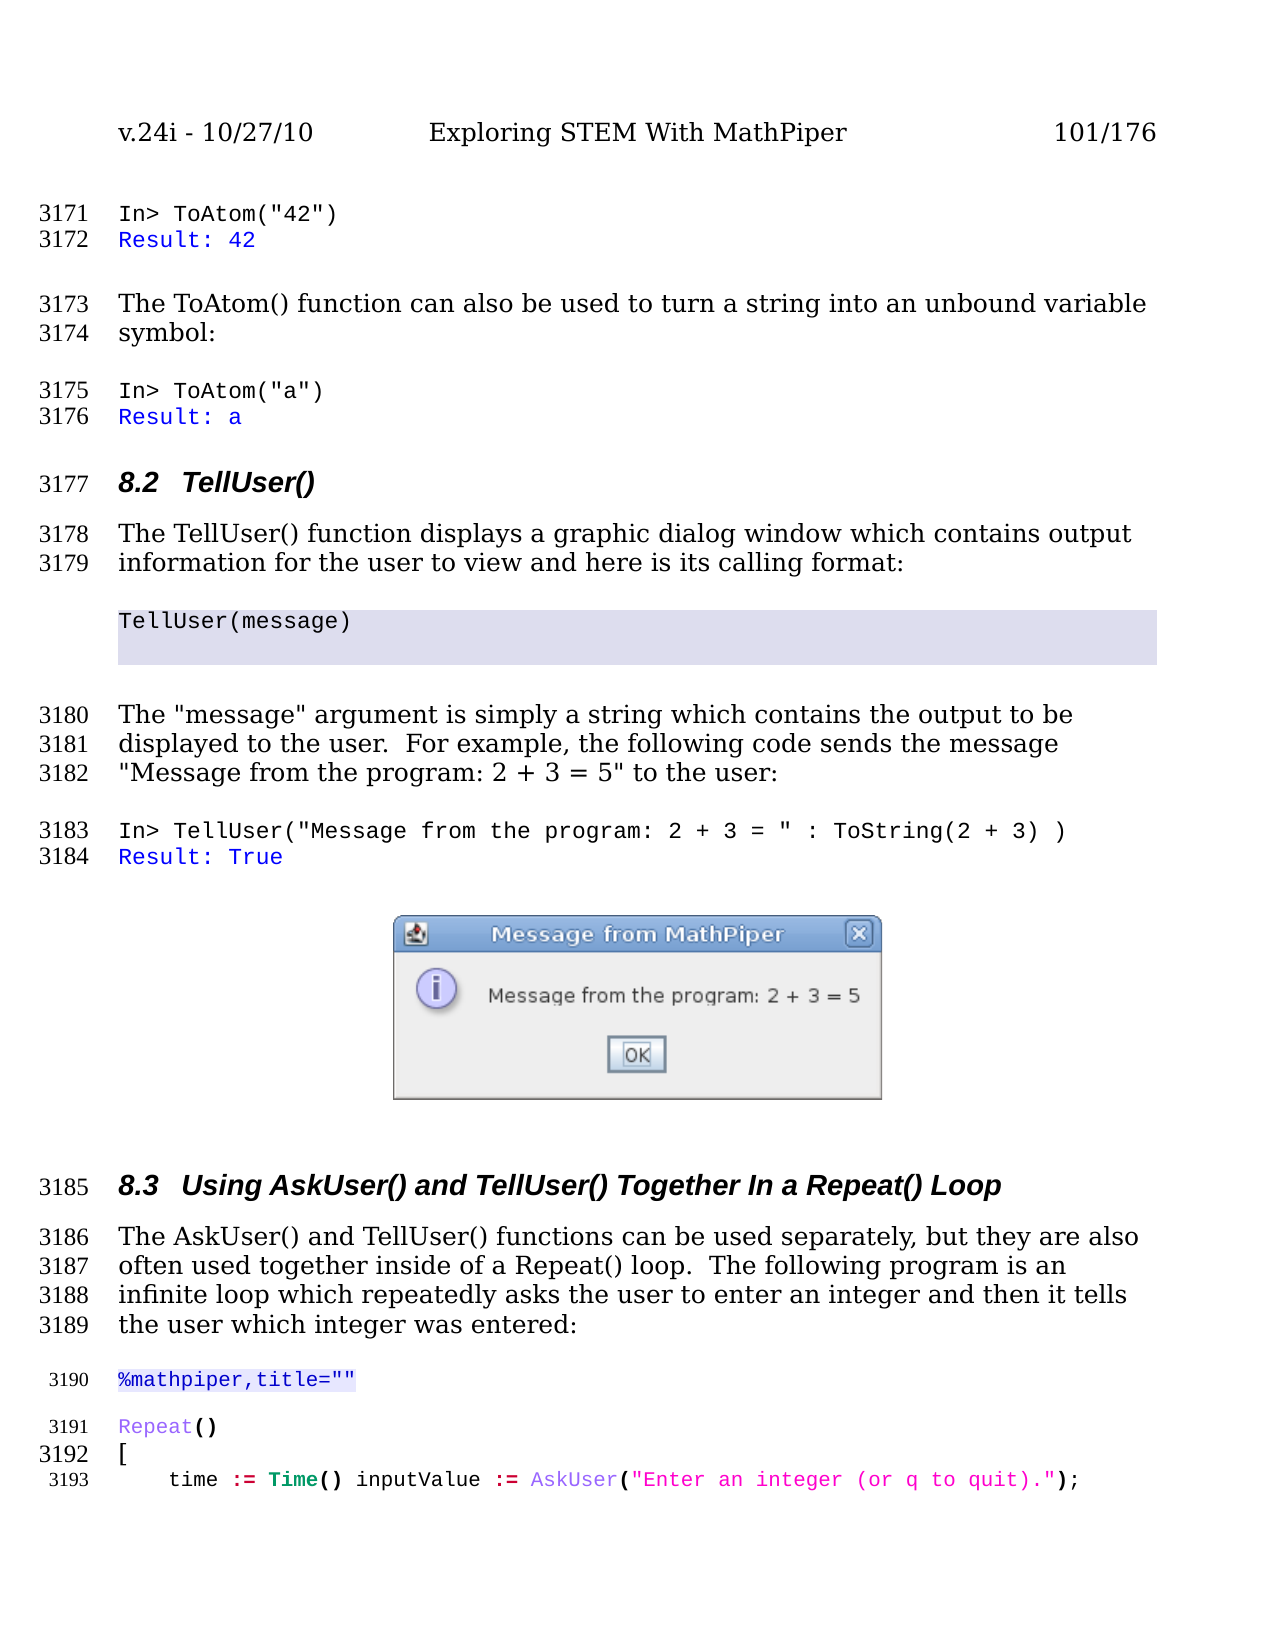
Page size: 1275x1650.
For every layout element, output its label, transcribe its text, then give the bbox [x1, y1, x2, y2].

text In> ToAtom("a") [118, 380, 1157, 406]
text Result: 42 [118, 229, 1157, 254]
text [ [118, 1440, 1157, 1469]
table_header TellUser(message) [118, 610, 1157, 665]
subtitle Using AskUser() and TellUser() Together In a Repeat() Loop [118, 1168, 1157, 1201]
text %mathpiper,title="" [118, 1369, 1157, 1392]
text The ToAtom() function can also be used to turn a string into an unbound variable symbol: [118, 289, 1157, 348]
text In> TellUser("Message from the program: 2 + 3 = " : ToString(2 + 3) ) [118, 819, 1157, 845]
text time := Time() inputValue := AskUser("Enter an integer (or q to quit)."); [118, 1469, 1157, 1492]
text The TellUser() function displays a graphic dialog window which contains output information for the user to view and here is its calling format: [118, 519, 1157, 577]
text Repeat() [118, 1416, 1157, 1440]
picture [393, 915, 883, 1100]
text In> ToAtom("42") [118, 203, 1157, 229]
text The AskUser() and TellUser() functions can be used separately, but they are also often used together inside of a Repeat() loop. The following program is an infinite loop which repeatedly asks the user to enter an integer and then it tells the user which integer was entered: [118, 1222, 1157, 1339]
text Result: a [118, 406, 1157, 432]
subtitle TellUser() [118, 465, 1157, 498]
text Result: True [118, 845, 1157, 871]
text The "message" argument is simply a string which contains the output to be displayed to the user. For example, the following code sends the message "Message from the program: 2 + 3 = 5" to the user: [118, 700, 1157, 787]
